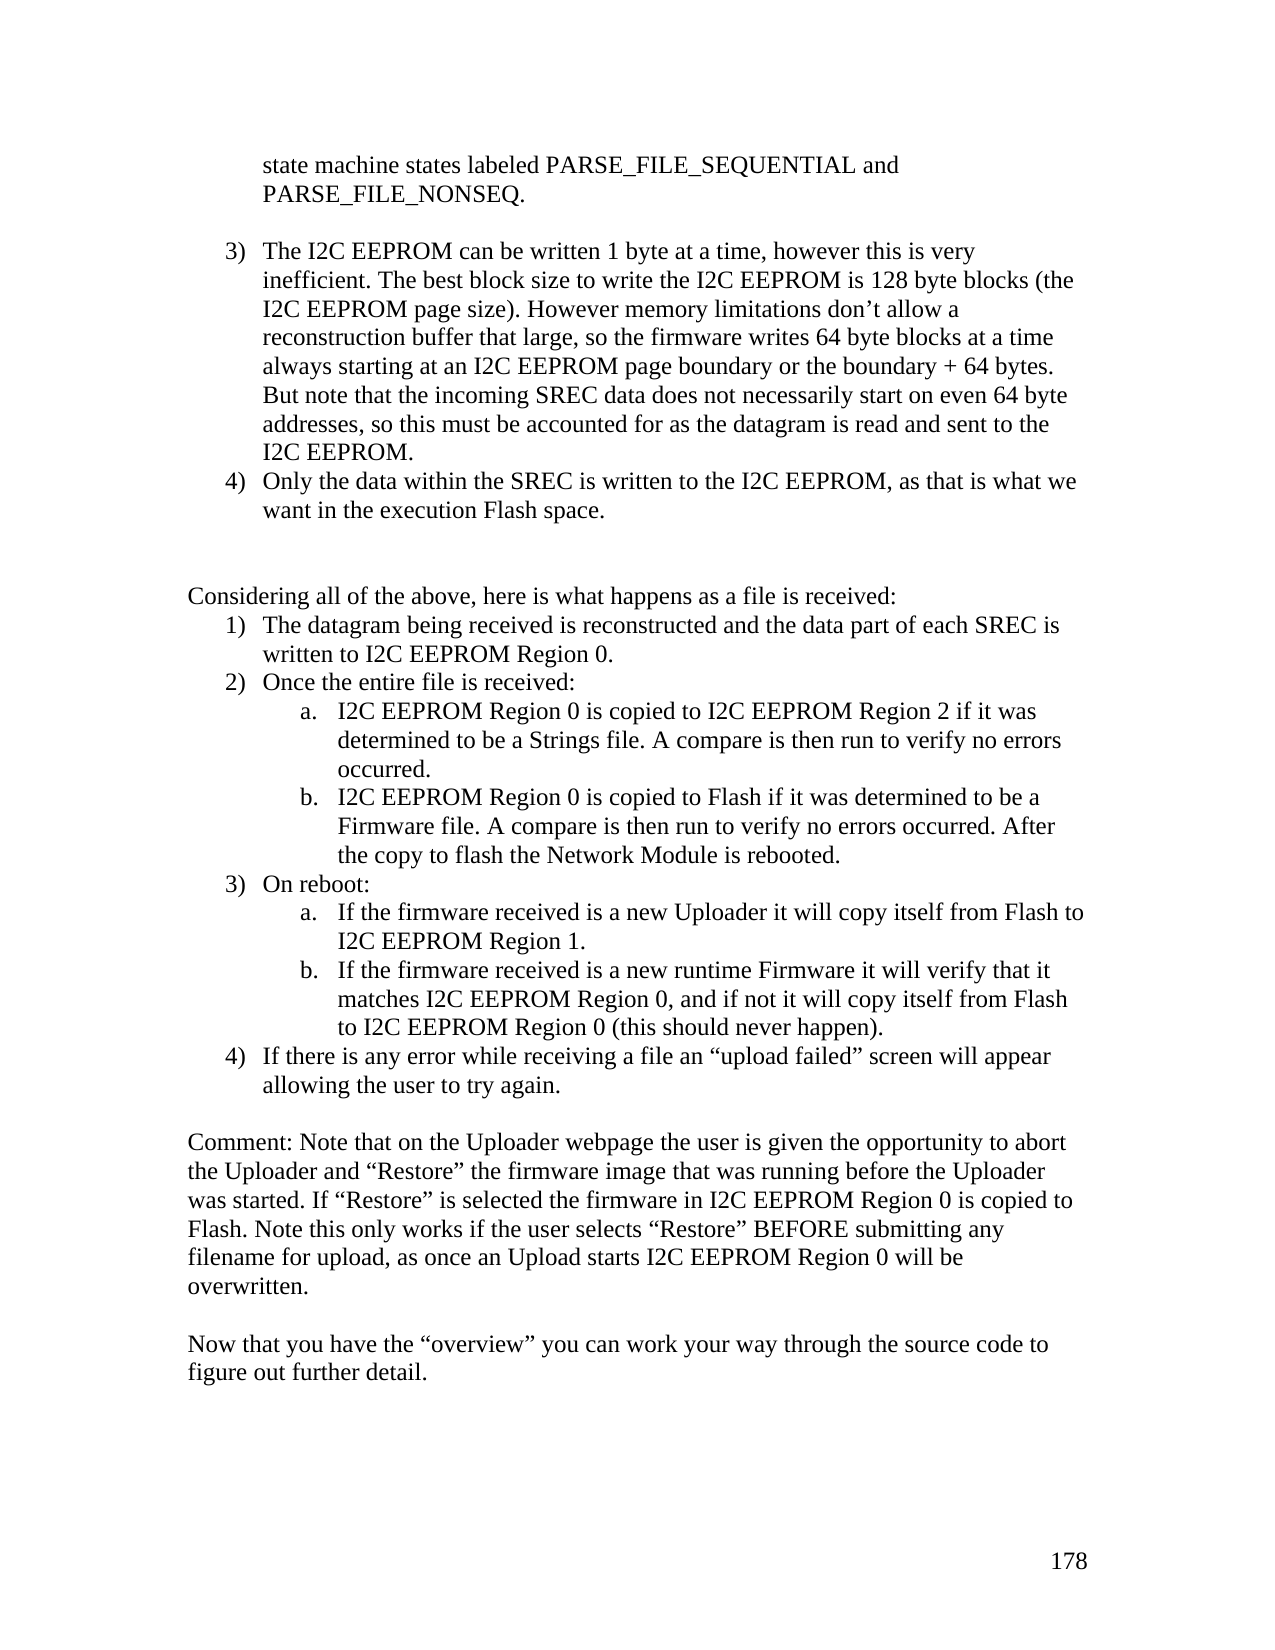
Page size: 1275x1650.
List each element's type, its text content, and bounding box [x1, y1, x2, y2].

list If the firmware received is a new runtime Firmware it will verify that it matches I2C EEPROM Region 0, and if not it will copy itself from Flash to I2C EEPROM Region 0 (this should never happen). [300, 955, 1087, 1041]
list I2C EEPROM Region 0 is copied to I2C EEPROM Region 2 if it was determined to be a Strings file. A compare is then run to verify no errors occurred. [300, 696, 1087, 782]
list If the firmware received is a new Uploader it will copy itself from Flash to I2C EEPROM Region 1. [300, 897, 1087, 955]
list If there is any error while receiving a file an “upload failed” screen will appear allowing the user to try again. [225, 1041, 1087, 1099]
text Comment: Note that on the Uploader webpage the user is given the opportunity to abort the Uploader and “Restore” the firmware image that was running before the Uploader was started. If “Restore” is selected the firmware in I2C EEPROM Region 0 is copied to Flash. Note this only works if the user selects “Restore” BEFORE submitting any filename for upload, as once an Upload starts I2C EEPROM Region 0 will be overwritten. [187, 1127, 1087, 1300]
list Once the entire file is received: [225, 667, 1087, 696]
list The I2C EEPROM can be written 1 byte at a time, however this is very inefficient. The best block size to write the I2C EEPROM is 128 byte blocks (the I2C EEPROM page size). However memory limitations don’t allow a reconstruction buffer that large, so the firmware writes 64 byte blocks at a time always starting at an I2C EEPROM page boundary or the boundary + 64 bytes. But note that the incoming SREC data does not necessarily start on even 64 byte addresses, so this must be accounted for as the datagram is read and sent to the I2C EEPROM. [225, 236, 1087, 466]
text state machine states labeled PARSE_FILE_SEQUENTIAL and PARSE_FILE_NONSEQ. [262, 150, 1087, 207]
list On reboot: [225, 869, 1087, 897]
list I2C EEPROM Region 0 is copied to Flash if it was determined to be a Firmware file. A compare is then run to verify no errors occurred. After the copy to flash the Network Module is rebooted. [300, 782, 1087, 869]
text Considering all of the above, here is what happens as a file is received: [187, 581, 1087, 610]
list Only the data within the SREC is written to the I2C EEPROM, as that is what we want in the execution Flash space. [225, 466, 1087, 524]
list The datagram being received is reconstructed and the data part of each SREC is written to I2C EEPROM Region 0. [225, 610, 1087, 667]
text Now that you have the “overview” you can work your way through the source code to figure out further detail. [187, 1329, 1087, 1386]
